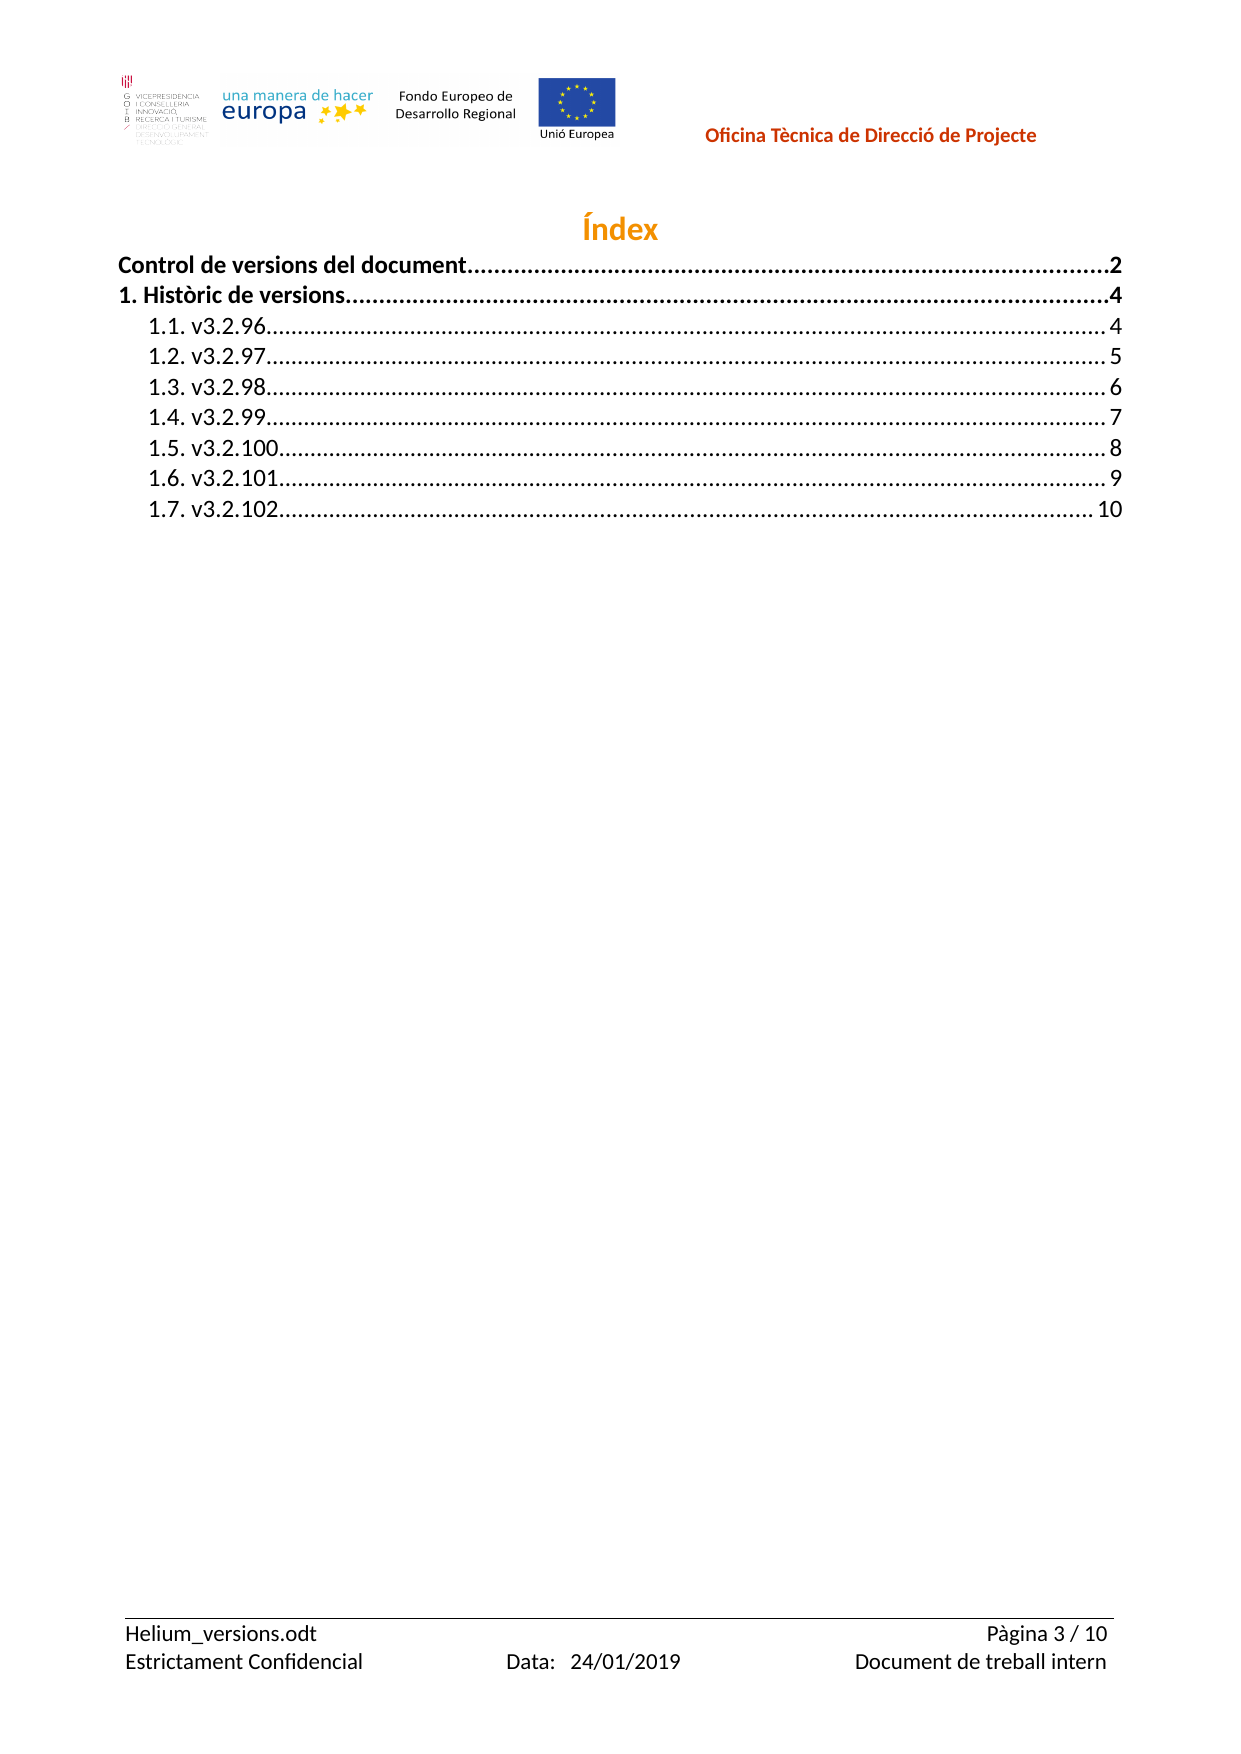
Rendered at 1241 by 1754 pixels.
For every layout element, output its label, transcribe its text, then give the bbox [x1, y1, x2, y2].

text 1.4. v3.2.99 7 [148, 402, 1122, 432]
text 1.5. v3.2.100 8 [148, 432, 1122, 463]
text Índex [118, 208, 1122, 249]
text 1.3. v3.2.98 6 [148, 371, 1122, 402]
text 1.6. v3.2.101 9 [148, 463, 1122, 493]
picture [118, 73, 213, 147]
text 1.7. v3.2.102 10 [148, 493, 1122, 524]
text Control de versions del document 2 [118, 249, 1122, 279]
text 1.2. v3.2.97 5 [148, 341, 1122, 371]
text 1. Històric de versions 4 [118, 279, 1122, 310]
picture [219, 73, 621, 147]
text 1.1. v3.2.96 4 [148, 310, 1122, 341]
